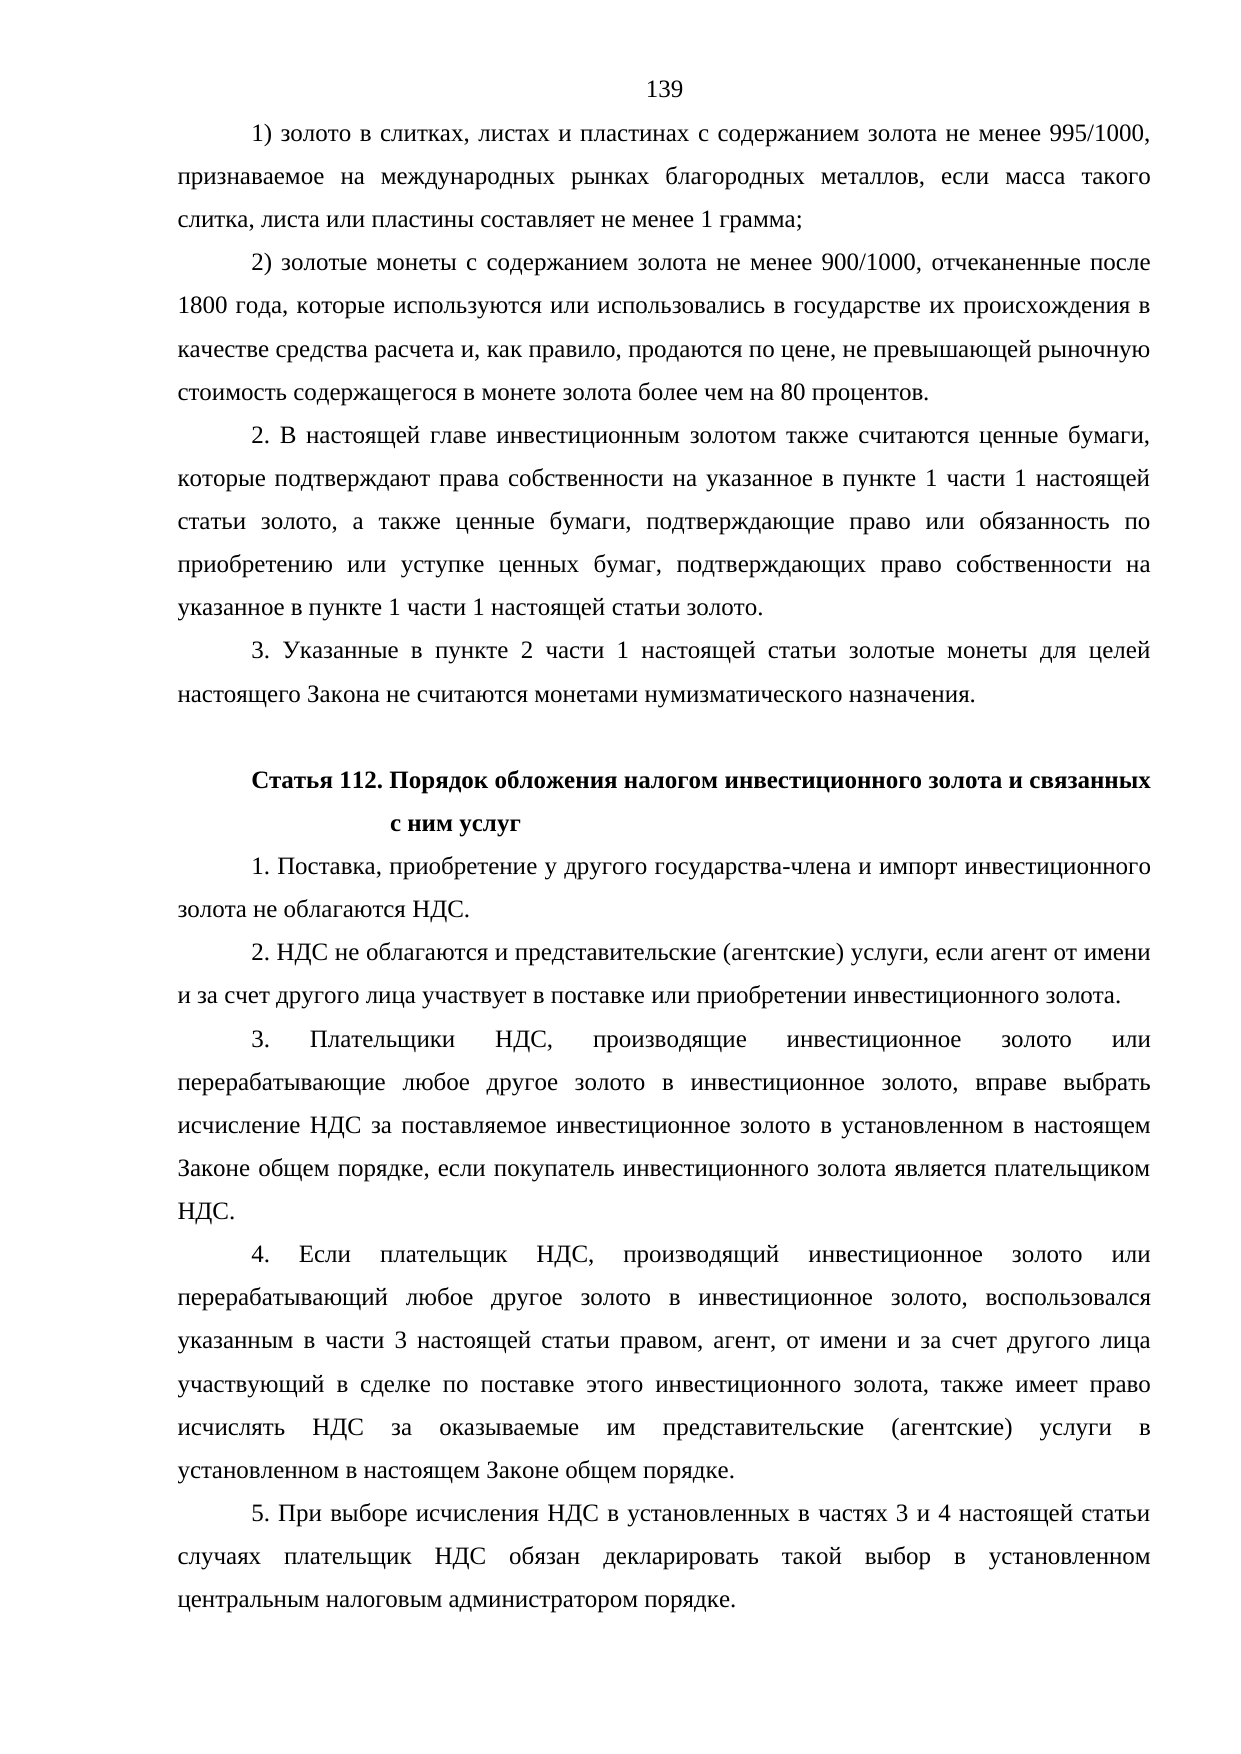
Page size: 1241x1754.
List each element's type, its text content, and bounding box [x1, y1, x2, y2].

text Статья 112. Порядок обложения налогом инвестиционного золота и связанных с ним услуг [251, 765, 1152, 837]
text 2. В настоящей главе инвестиционным золотом также считаются ценные бумаги, которые подтверждают права собственности на указанное в пункте 1 части 1 настоящей статьи золото, а также ценные бумаги, подтверждающие право или обязанность по приобретению или уступке ценных бумаг, подтверждающих право собственности на указанное в пункте 1 части 1 настоящей статьи золото. [177, 420, 1152, 621]
text 1. Поставка, приобретение у другого государства-члена и импорт инвестиционного золота не облагаются НДС. [177, 851, 1152, 923]
text 4. Если плательщик НДС, производящий инвестиционное золото или перерабатывающий любое другое золото в инвестиционное золото, воспользовался указанным в части 3 настоящей статьи правом, агент, от имени и за счет другого лица участвующий в сделке по поставке этого инвестиционного золота, также имеет право исчислять НДС за оказываемые им представительские (агентские) услуги в установленном в настоящем Законе общем порядке. [177, 1239, 1152, 1484]
text 2) золотые монеты с содержанием золота не менее 900/1000, отчеканенные после 1800 года, которые используются или использовались в государстве их происхождения в качестве средства расчета и, как правило, продаются по цене, не превышающей рыночную стоимость содержащегося в монете золота более чем на 80 процентов. [177, 247, 1152, 406]
text 5. При выборе исчисления НДС в установленных в частях 3 и 4 настоящей статьи случаях плательщик НДС обязан декларировать такой выбор в установленном центральным налоговым администратором порядке. [177, 1498, 1152, 1613]
text 3. Плательщики НДС, производящие инвестиционное золото или перерабатывающие любое другое золото в инвестиционное золото, вправе выбрать исчисление НДС за поставляемое инвестиционное золото в установленном в настоящем Законе общем порядке, если покупатель инвестиционного золота является плательщиком НДС. [177, 1024, 1152, 1225]
text 3. Указанные в пункте 2 части 1 настоящей статьи золотые монеты для целей настоящего Закона не считаются монетами нумизматического назначения. [177, 636, 1152, 707]
text 2. НДС не облагаются и представительские (агентские) услуги, если агент от имени и за счет другого лица участвует в поставке или приобретении инвестиционного золота. [177, 937, 1152, 1009]
text 1) золото в слитках, листах и пластинах с содержанием золота не менее 995/1000, признаваемое на международных рынках благородных металлов, если масса такого слитка, листа или пластины составляет не менее 1 грамма; [177, 118, 1152, 233]
